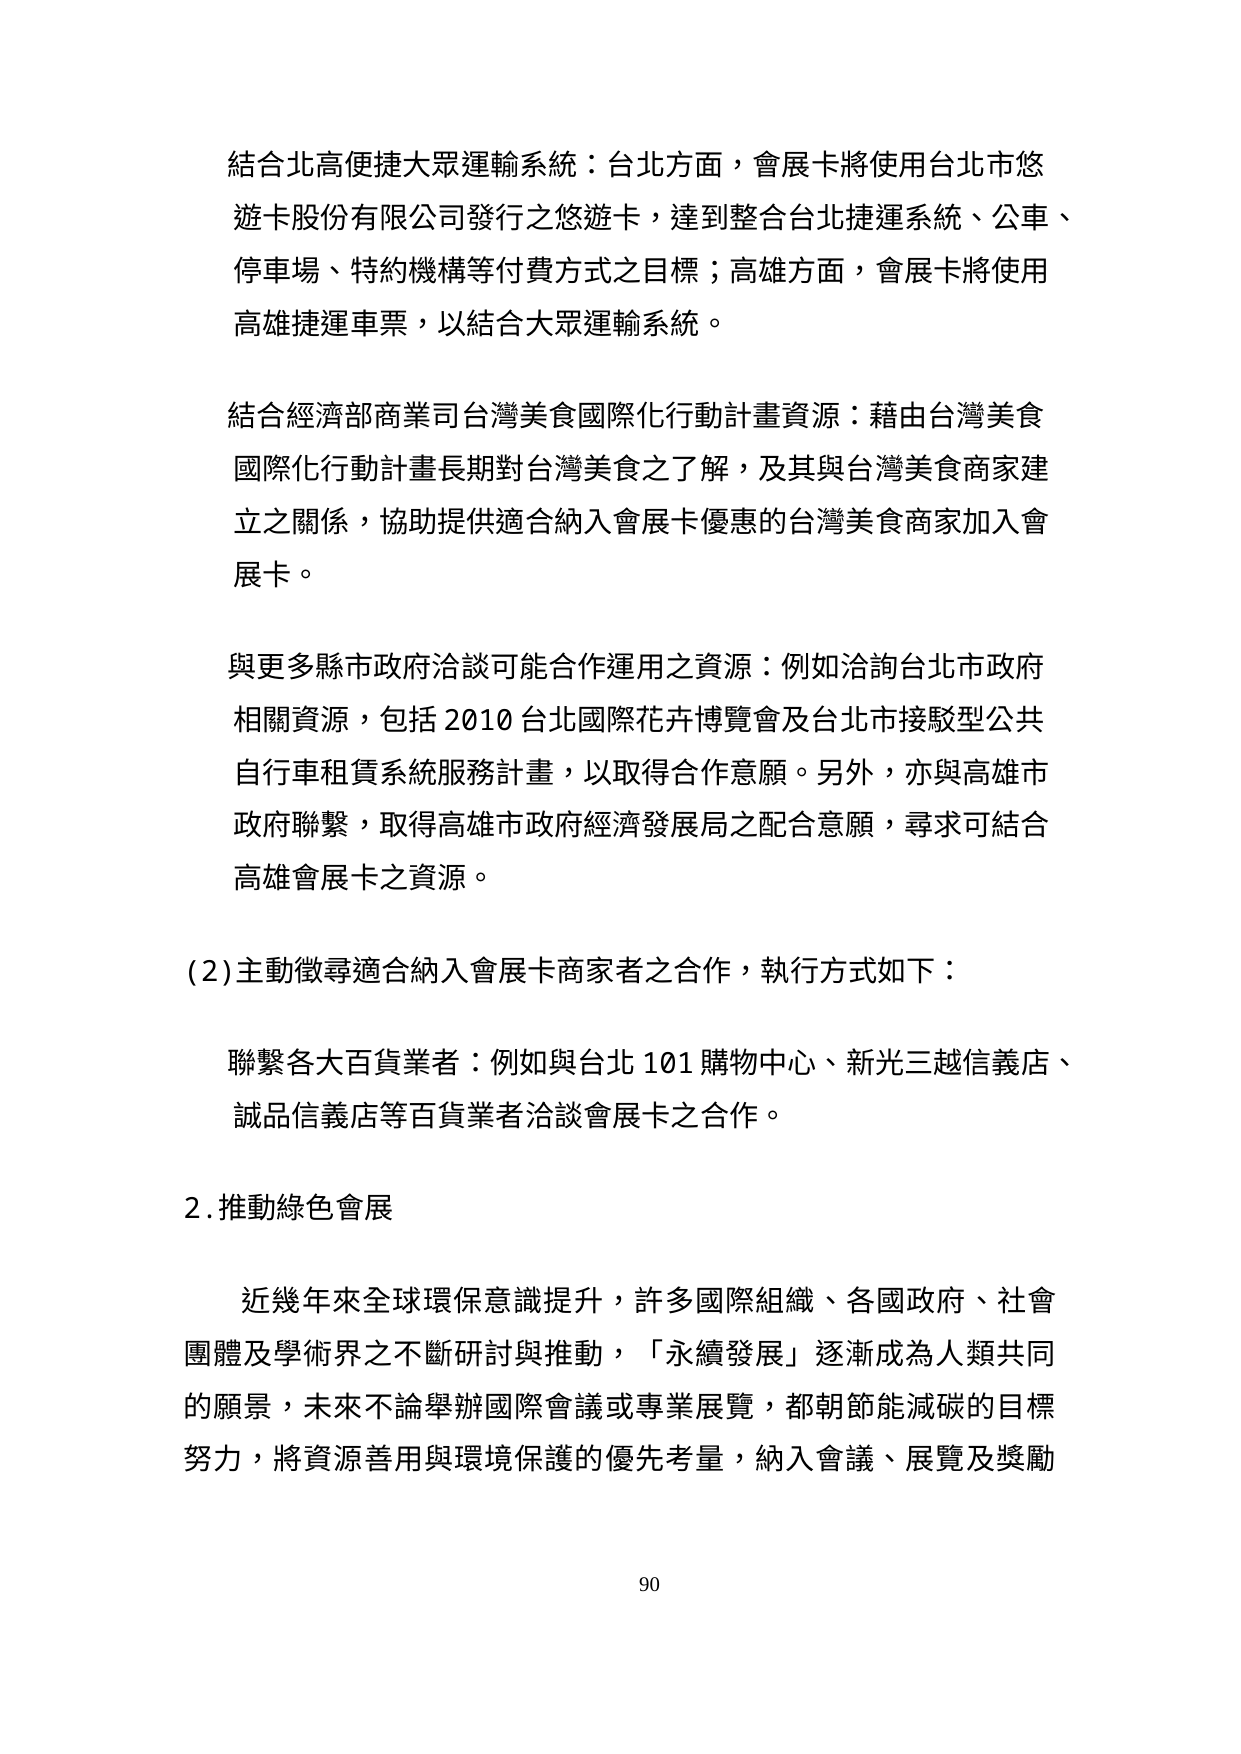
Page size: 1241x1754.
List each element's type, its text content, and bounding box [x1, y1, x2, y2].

list 與更多縣市政府洽談可能合作運用之資源：例如洽詢台北市政府相關資源，包括2010台北國際花卉博覽會及台北市接駁型公共自行車租賃系統服務計畫，以取得合作意願。另外，亦與高雄市政府聯繫，取得高雄市政府經濟發展局之配合意願，尋求可結合高雄會展卡之資源。 [177, 643, 1057, 897]
list 聯繫各大百貨業者：例如與台北101購物中心、新光三越信義店、誠品信義店等百貨業者洽談會展卡之合作。 [177, 1040, 1057, 1135]
list 結合經濟部商業司台灣美食國際化行動計畫資源：藉由台灣美食國際化行動計畫長期對台灣美食之了解，及其與台灣美食商家建立之關係，協助提供適合納入會展卡優惠的台灣美食商家加入會展卡。 [177, 393, 1057, 593]
text 近幾年來全球環保意識提升，許多國際組織、各國政府、社會團體及學術界之不斷研討與推動，「永續發展」逐漸成為人類共同的願景，未來不論舉辦國際會議或專業展覽，都朝節能減碳的目標努力，將資源善用與環境保護的優先考量，納入會議、展覽及獎勵 [183, 1277, 1057, 1478]
text (2)主動徵尋適合納入會展卡商家者之合作，執行方式如下： [183, 947, 1057, 989]
text 2.推動綠色會展 [183, 1185, 1057, 1227]
list 結合北高便捷大眾運輸系統：台北方面，會展卡將使用台北市悠遊卡股份有限公司發行之悠遊卡，達到整合台北捷運系統、公車、停車場、特約機構等付費方式之目標；高雄方面，會展卡將使用高雄捷運車票，以結合大眾運輸系統。 [177, 142, 1057, 342]
